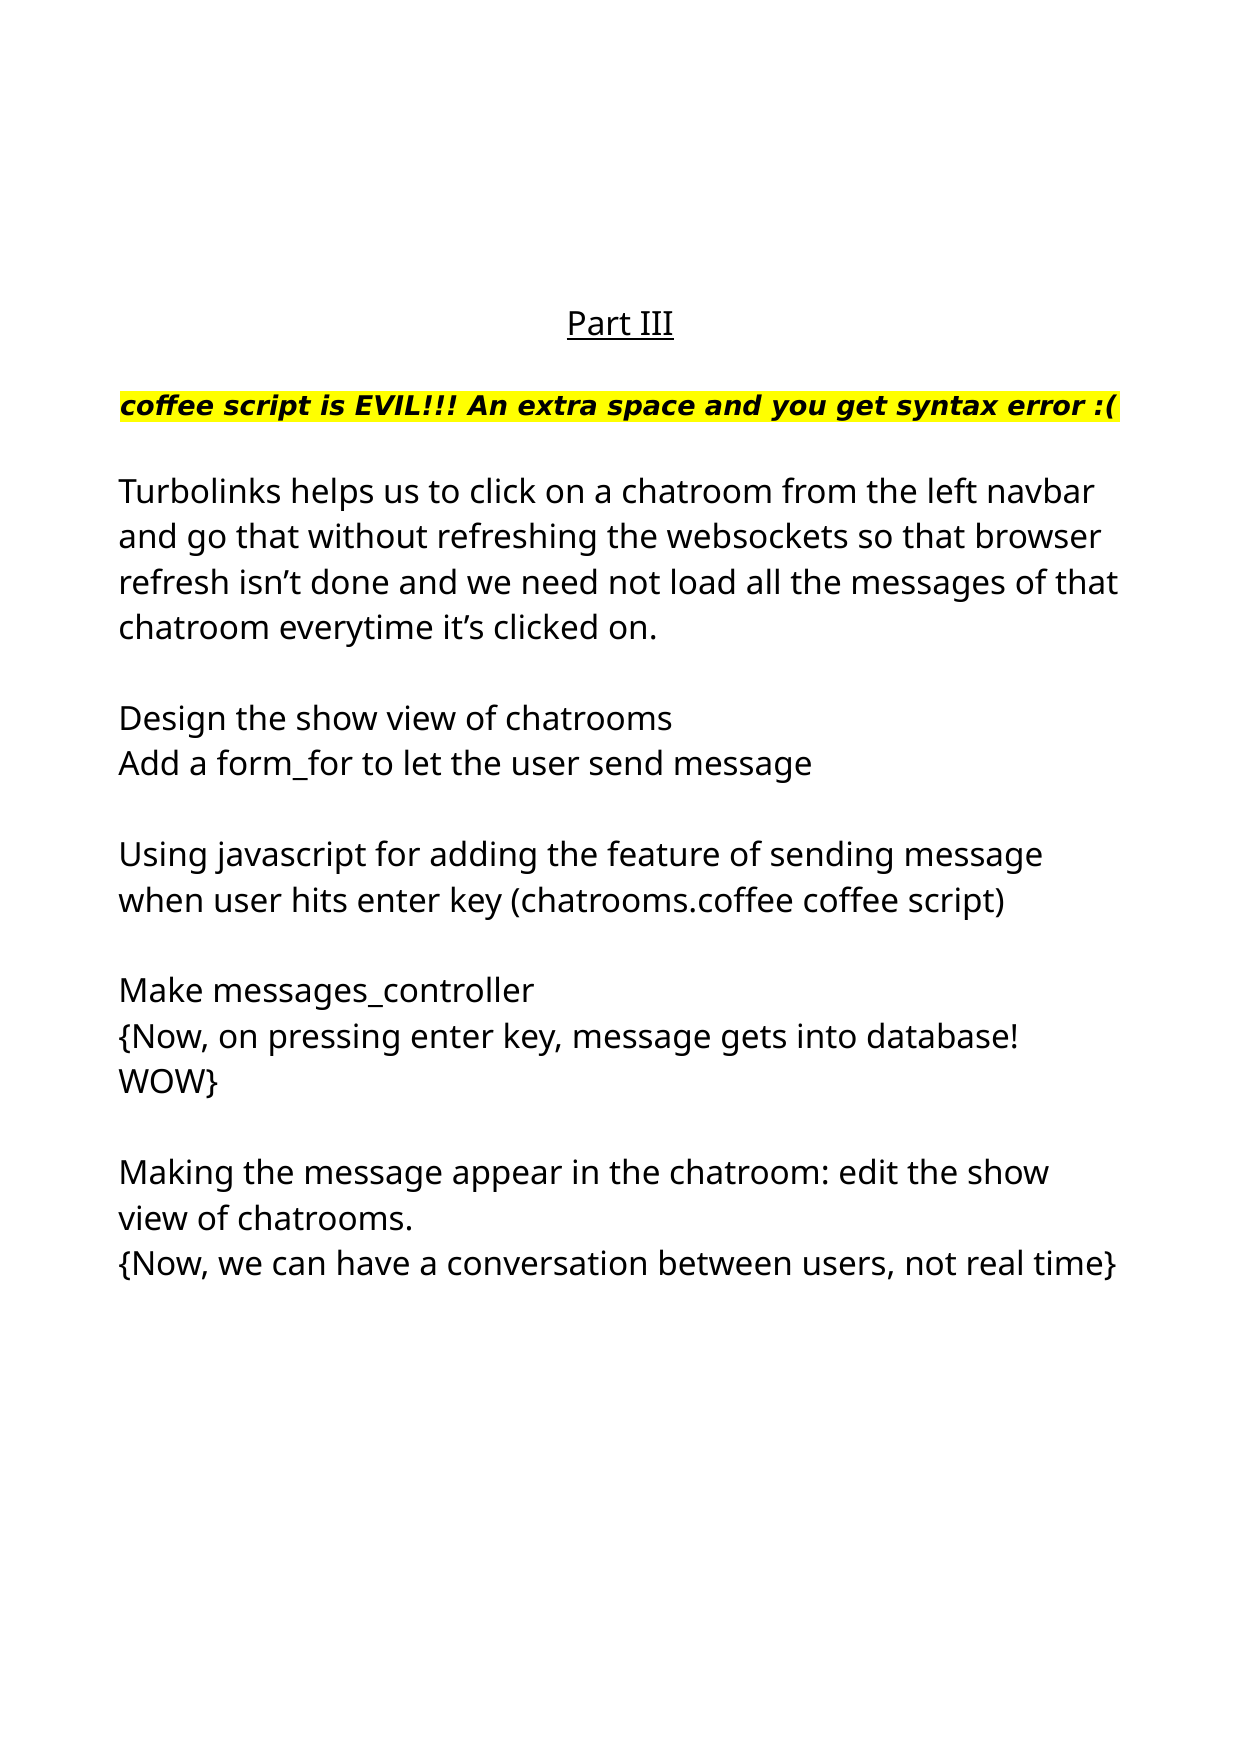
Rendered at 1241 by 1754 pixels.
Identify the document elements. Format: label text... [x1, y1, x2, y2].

text {Now, on pressing enter key, message gets into database! WOW} [118, 1013, 1122, 1103]
text Part III [118, 300, 1122, 345]
text Making the message appear in the chatroom: edit the show view of chatrooms. [118, 1149, 1122, 1240]
text Add a form_for to let the user send message [118, 740, 1122, 786]
text Make messages_controller [118, 967, 1122, 1013]
text Turbolinks helps us to click on a chatroom from the left navbar and go that without refreshing the websockets so that browser refresh isn’t done and we need not load all the messages of that chatroom everytime it’s clicked on. [118, 468, 1122, 649]
text Using javascript for adding the feature of sending message when user hits enter key (chatrooms.coffee coffee script) [118, 831, 1122, 922]
text coffee script is EVIL!!! An extra space and you get syntax error :( [118, 391, 1122, 422]
text {Now, we can have a conversation between users, not real time} [118, 1240, 1122, 1285]
text Design the show view of chatrooms [118, 695, 1122, 740]
